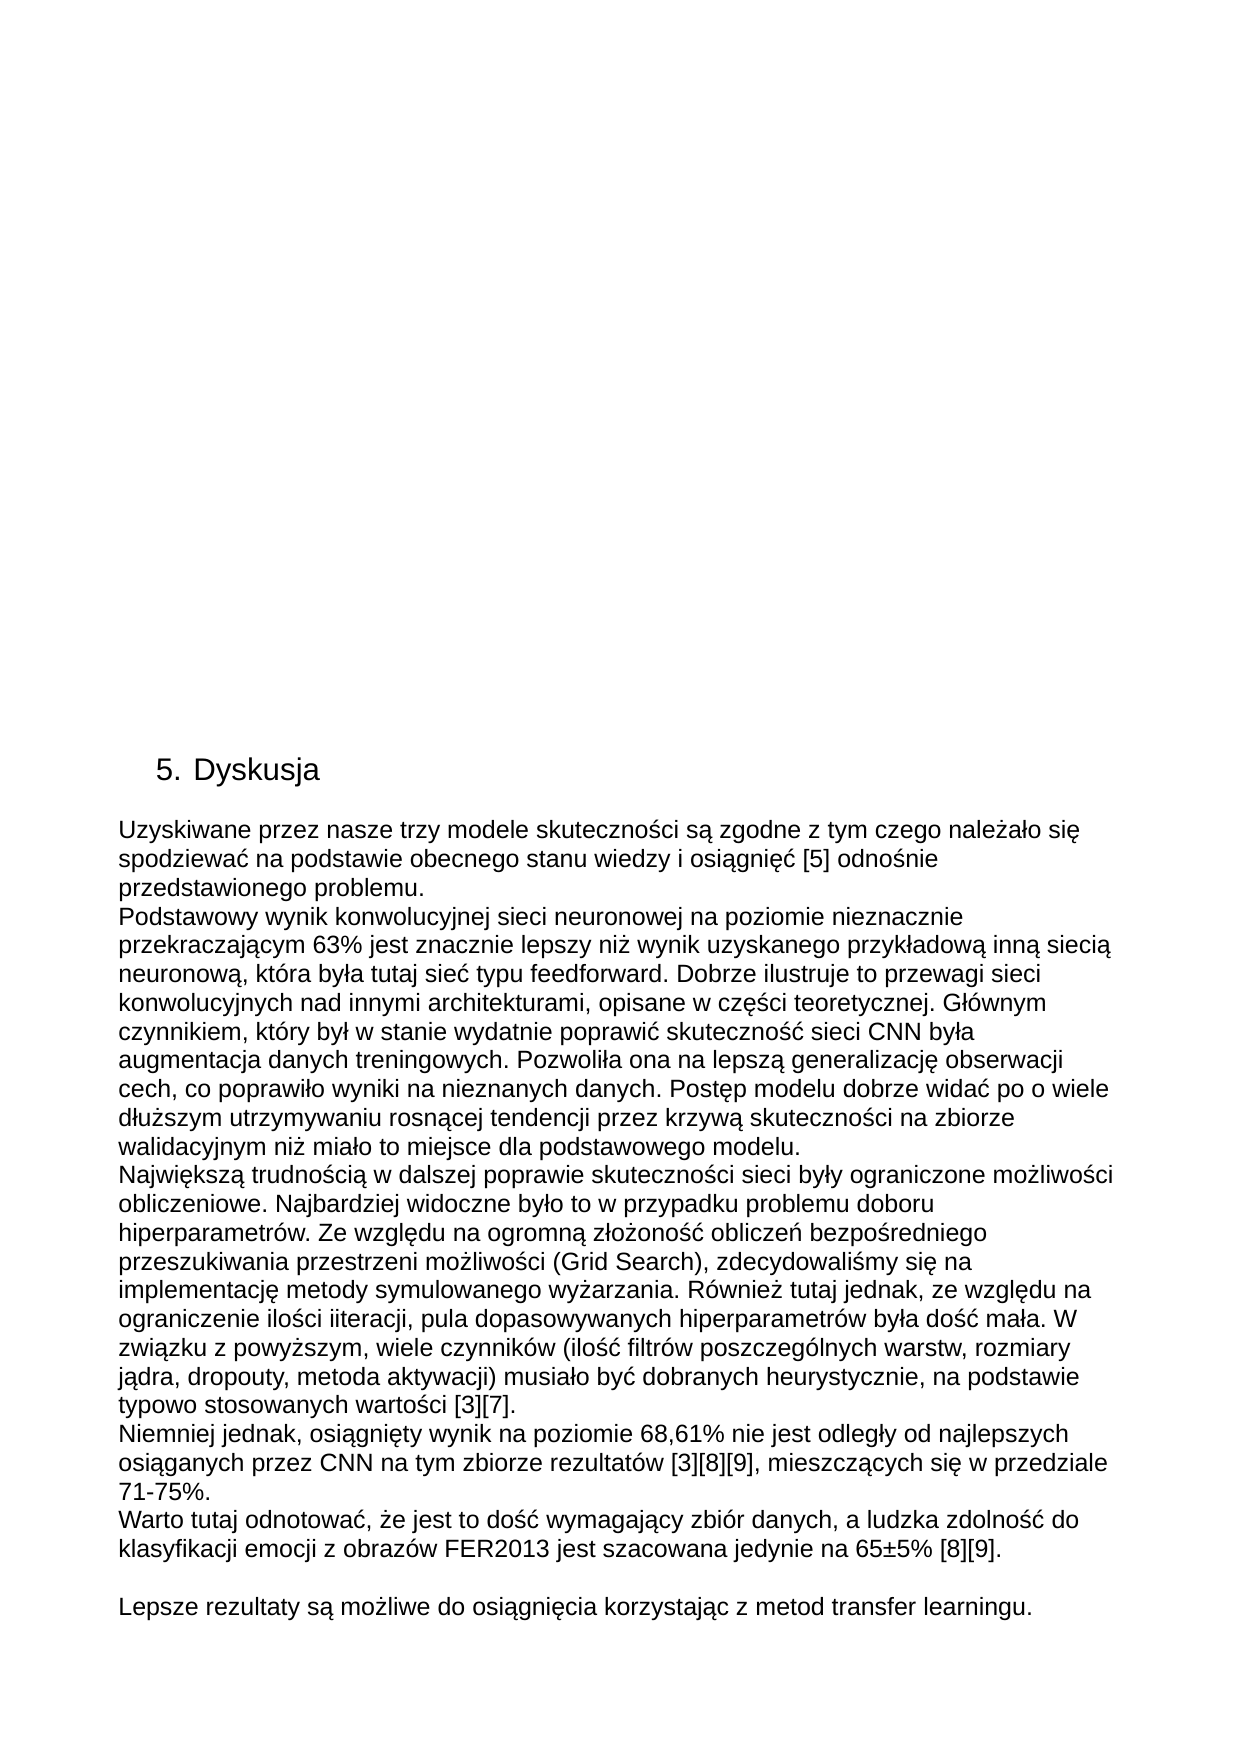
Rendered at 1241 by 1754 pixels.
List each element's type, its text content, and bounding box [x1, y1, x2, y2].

text Niemniej jednak, osiągnięty wynik na poziomie 68,61% nie jest odległy od najlepszych osiąganych przez CNN na tym zbiorze rezultatów [3][8][9], mieszczących się w przedziale 71-75%. [118, 1419, 1122, 1505]
text Największą trudnością w dalszej poprawie skuteczności sieci były ograniczone możliwości obliczeniowe. Najbardziej widoczne było to w przypadku problemu doboru hiperparametrów. Ze względu na ogromną złożoność obliczeń bezpośredniego przeszukiwania przestrzeni możliwości (Grid Search), zdecydowaliśmy się na implementację metody symulowanego wyżarzania. Również tutaj jednak, ze względu na ograniczenie ilości iiteracji, pula dopasowywanych hiperparametrów była dość mała. W związku z powyższym, wiele czynników (ilość filtrów poszczególnych warstw, rozmiary jądra, dropouty, metoda aktywacji) musiało być dobranych heurystycznie, na podstawie typowo stosowanych wartości [3][7]. [118, 1160, 1122, 1419]
text Podstawowy wynik konwolucyjnej sieci neuronowej na poziomie nieznacznie przekraczającym 63% jest znacznie lepszy niż wynik uzyskanego przykładową inną siecią neuronową, która była tutaj sieć typu feedforward. Dobrze ilustruje to przewagi sieci konwolucyjnych nad innymi architekturami, opisane w części teoretycznej. Głównym czynnikiem, który był w stanie wydatnie poprawić skuteczność sieci CNN była augmentacja danych treningowych. Pozwoliła ona na lepszą generalizację obserwacji cech, co poprawiło wyniki na nieznanych danych. Postęp modelu dobrze widać po o wiele dłuższym utrzymywaniu rosnącej tendencji przez krzywą skuteczności na zbiorze walidacyjnym niż miało to miejsce dla podstawowego modelu. [118, 902, 1122, 1160]
text Lepsze rezultaty są możliwe do osiągnięcia korzystając z metod transfer learningu. [118, 1592, 1122, 1620]
list Dyskusja [156, 751, 1122, 787]
text Warto tutaj odnotować, że jest to dość wymagający zbiór danych, a ludzka zdolność do klasyfikacji emocji z obrazów FER2013 jest szacowana jedynie na 65±5% [8][9]. [118, 1505, 1122, 1563]
text Uzyskiwane przez nasze trzy modele skuteczności są zgodne z tym czego należało się spodziewać na podstawie obecnego stanu wiedzy i osiągnięć [5] odnośnie przedstawionego problemu. [118, 815, 1122, 902]
